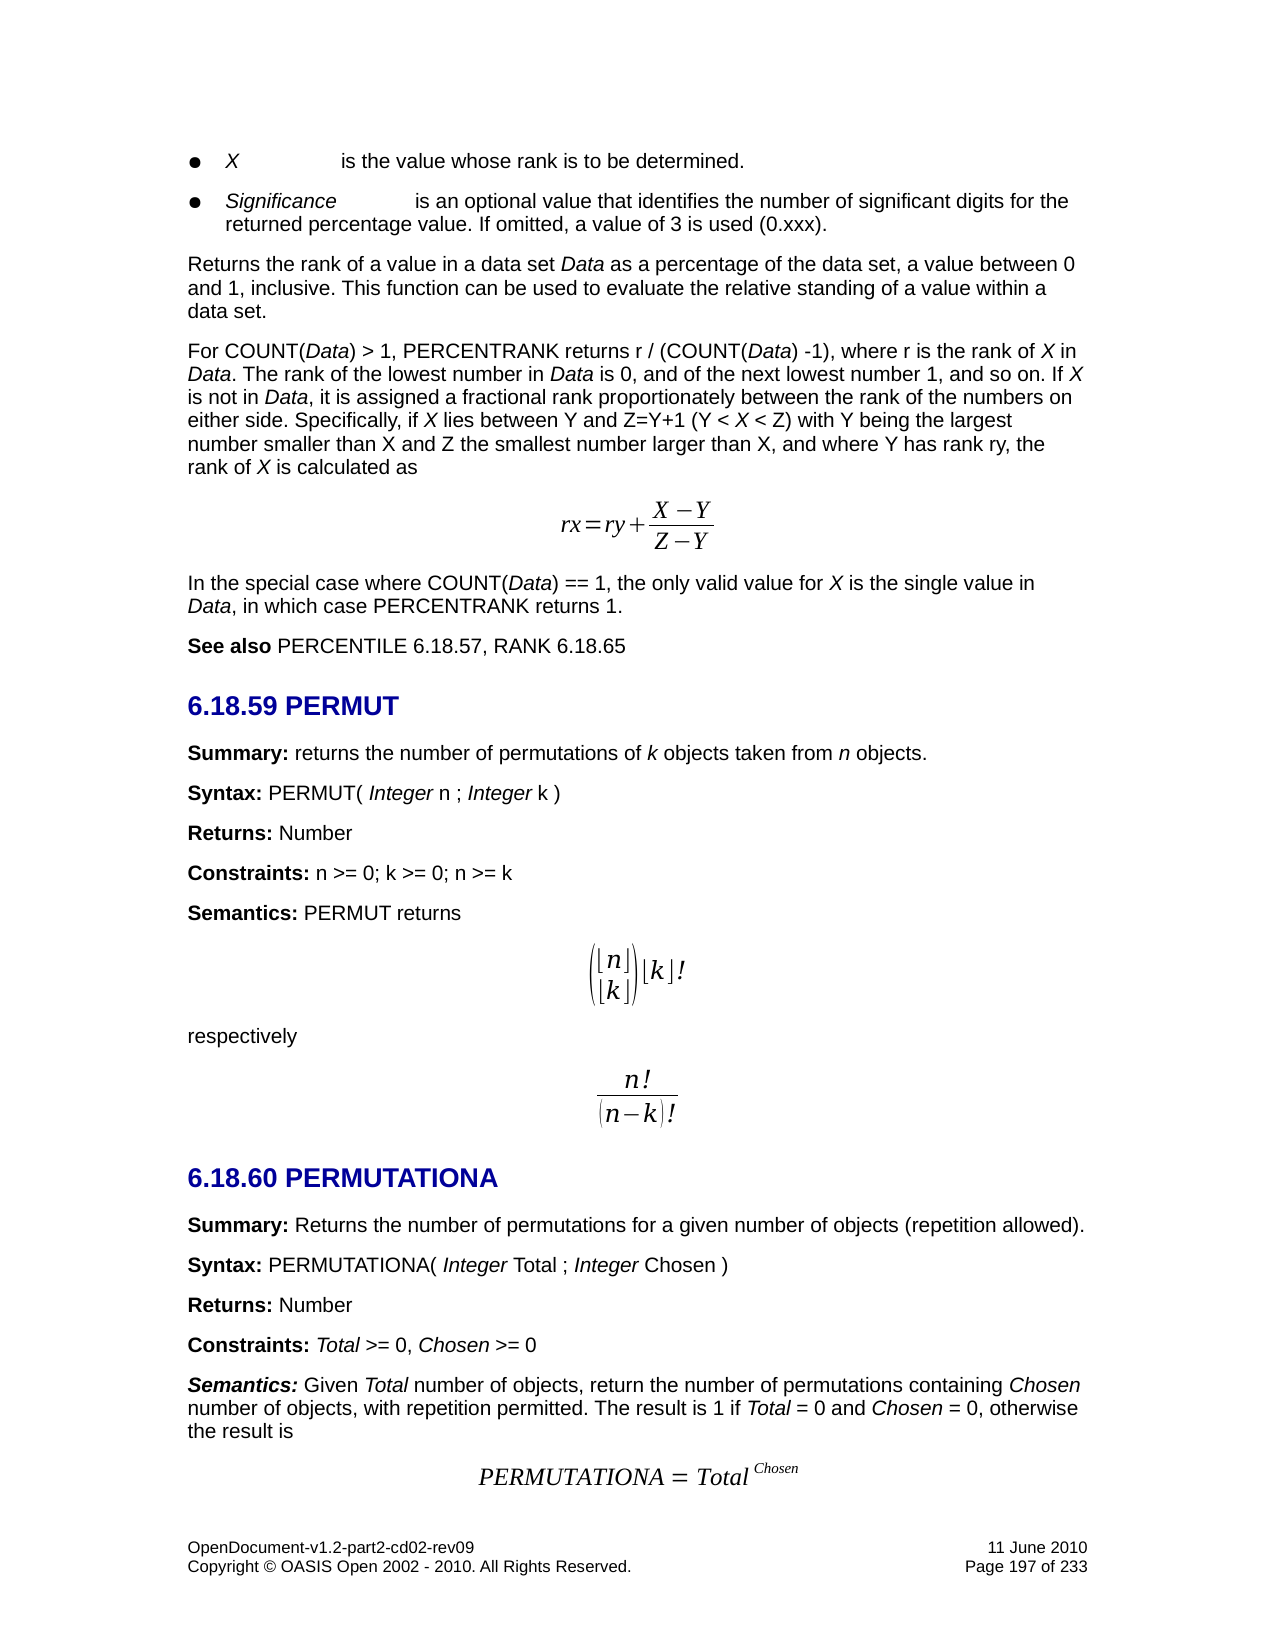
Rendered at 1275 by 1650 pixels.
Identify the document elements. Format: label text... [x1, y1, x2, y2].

text Semantics: Given Total number of objects, return the number of permutations containing Chosen number of objects, with repetition permitted. The result is 1 if Total = 0 and Chosen = 0, otherwise the result is [187, 1373, 1088, 1443]
text Constraints: Total >= 0, Chosen >= 0 [187, 1333, 1088, 1357]
text Syntax: PERMUT( Integer n ; Integer k ) [187, 782, 1088, 805]
text Syntax: PERMUTATIONA( Integer Total ; Integer Chosen ) [187, 1254, 1088, 1277]
text Returns the rank of a value in a data set Data as a percentage of the data set, a value between 0 and 1, inclusive. This function can be used to evaluate the relative standing of a value within a data set. [187, 253, 1088, 323]
text Semantics: PERMUT returns [187, 902, 1088, 925]
text For COUNT(Data) > 1, PERCENTRANK returns r / (COUNT(Data) -1), where r is the rank of X in Data. The rank of the lowest number in Data is 0, and of the next lowest number 1, and so on. If X is not in Data, it is assigned a fractional rank proportionately between the rank of the numbers on either side. Specifically, if X lies between Y and Z=Y+1 (Y < X < Z) with Y being the largest number smaller than X and Z the smallest number larger than X, and where Y has rank ry, the rank of X is calculated as [187, 339, 1088, 479]
list Significance is an optional value that identifies the number of significant digits for the returned percentage value. If omitted, a value of 3 is used (0.xxx). [187, 190, 1088, 236]
list X is the value whose rank is to be determined. [187, 150, 1088, 173]
text respectively [187, 1024, 1088, 1048]
text Returns: Number [187, 1294, 1088, 1317]
text See also PERCENTILE 6.18.57, RANK 6.18.65 [187, 634, 1088, 658]
subtitle PERMUT [187, 691, 1088, 721]
text Summary: returns the number of permutations of k objects taken from n objects. [187, 742, 1088, 765]
text Returns: Number [187, 822, 1088, 845]
text Summary: Returns the number of permutations for a given number of objects (repetition allowed). [187, 1214, 1088, 1237]
text Constraints: n >= 0; k >= 0; n >= k [187, 862, 1088, 885]
text In the special case where COUNT(Data) == 1, the only valid value for X is the single value in Data, in which case PERCENTRANK returns 1. [187, 571, 1088, 618]
subtitle PERMUTATIONA [187, 1163, 1088, 1193]
